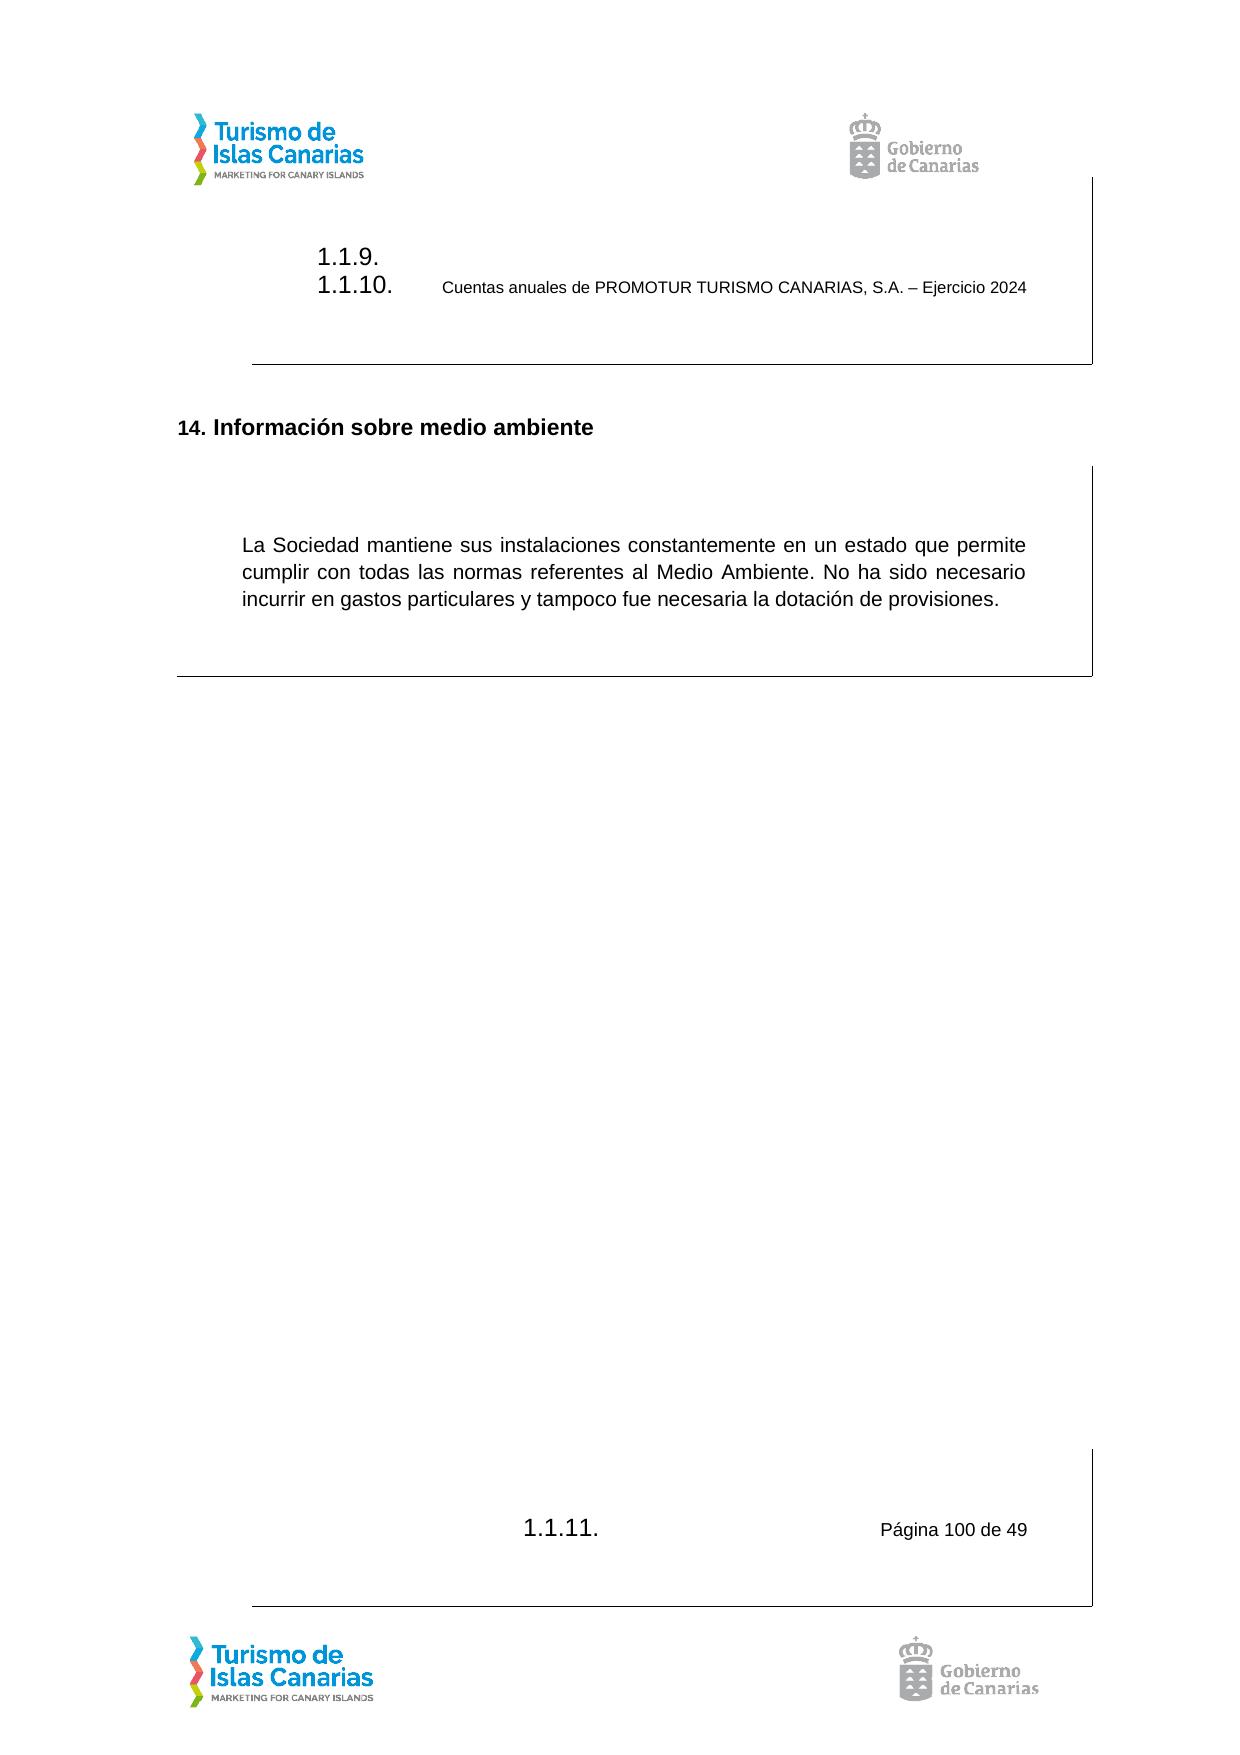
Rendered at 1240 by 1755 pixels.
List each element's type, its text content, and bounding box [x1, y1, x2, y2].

list Información sobre medio ambiente [177, 412, 1092, 441]
text La Sociedad mantiene sus instalaciones constantemente en un estado que permite cumplir con todas las normas referentes al Medio Ambiente. No ha sido necesario incurrir en gastos particulares y tampoco fue necesaria la dotación de provisiones. [177, 466, 1092, 676]
